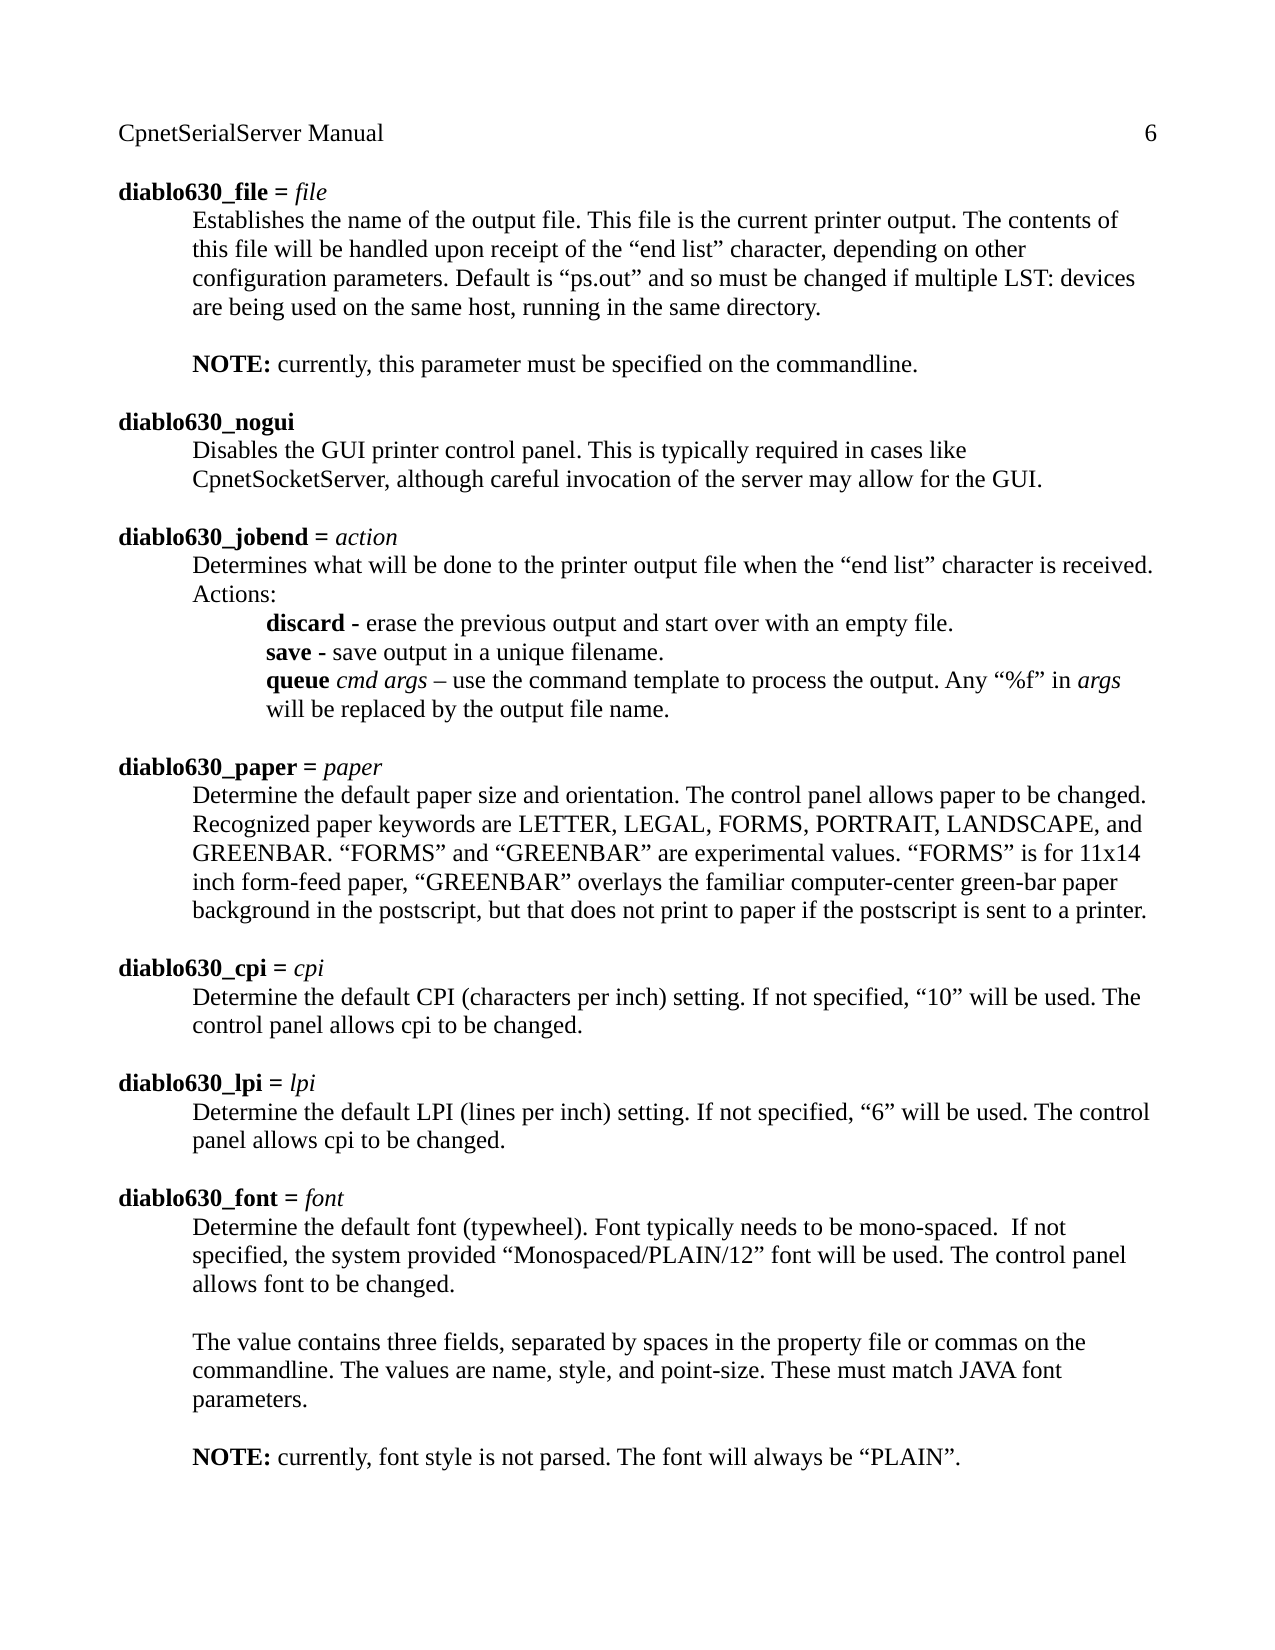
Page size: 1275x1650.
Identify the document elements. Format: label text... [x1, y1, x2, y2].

text queue cmd args – use the command template to process the output. Any “%f” in args will be replaced by the output file name. [266, 666, 1157, 723]
text diablo630_lpi = lpi [118, 1068, 1157, 1097]
text discard - erase the previous output and start over with an empty file. [266, 608, 1157, 637]
text Establishes the name of the output file. This file is the current printer output. The contents of this file will be handled upon receipt of the “end list” character, depending on other configuration parameters. Default is “ps.out” and so must be changed if multiple LST: devices are being used on the same host, running in the same directory. [192, 206, 1157, 321]
text Determines what will be done to the printer output file when the “end list” character is received. Actions: [192, 551, 1157, 608]
text NOTE: currently, font style is not parsed. The font will always be “PLAIN”. [192, 1442, 1157, 1471]
text diablo630_cpi = cpi [118, 924, 1157, 982]
text Disables the GUI printer control panel. This is typically required in cases like CpnetSocketServer, although careful invocation of the server may allow for the GUI. [192, 436, 1157, 493]
text Determine the default paper size and orientation. The control panel allows paper to be changed. Recognized paper keywords are LETTER, LEGAL, FORMS, PORTRAIT, LANDSCAPE, and GREENBAR. “FORMS” and “GREENBAR” are experimental values. “FORMS” is for 11x14 inch form-feed paper, “GREENBAR” overlays the familiar computer-center green-bar paper background in the postscript, but that does not print to paper if the postscript is sent to a printer. [192, 781, 1157, 924]
text Determine the default CPI (characters per inch) setting. If not specified, “10” will be used. The control panel allows cpi to be changed. [192, 982, 1157, 1039]
text Determine the default LPI (lines per inch) setting. If not specified, “6” will be used. The control panel allows cpi to be changed. [192, 1097, 1157, 1154]
text Determine the default font (typewheel). Font typically needs to be mono-spaced. If not specified, the system provided “Monospaced/PLAIN/12” font will be used. The control panel allows font to be changed. [192, 1212, 1157, 1298]
text diablo630_file = file [118, 177, 1157, 206]
text diablo630_nogui [118, 407, 1157, 436]
text The value contains three fields, separated by spaces in the property file or commas on the commandline. The values are name, style, and point-size. These must match JAVA font parameters. [192, 1327, 1157, 1413]
text diablo630_paper = paper [118, 752, 1157, 781]
text NOTE: currently, this parameter must be specified on the commandline. [192, 349, 1157, 378]
text diablo630_font = font [118, 1183, 1157, 1212]
text save - save output in a unique filename. [266, 637, 1157, 666]
text diablo630_jobend = action [118, 522, 1157, 551]
